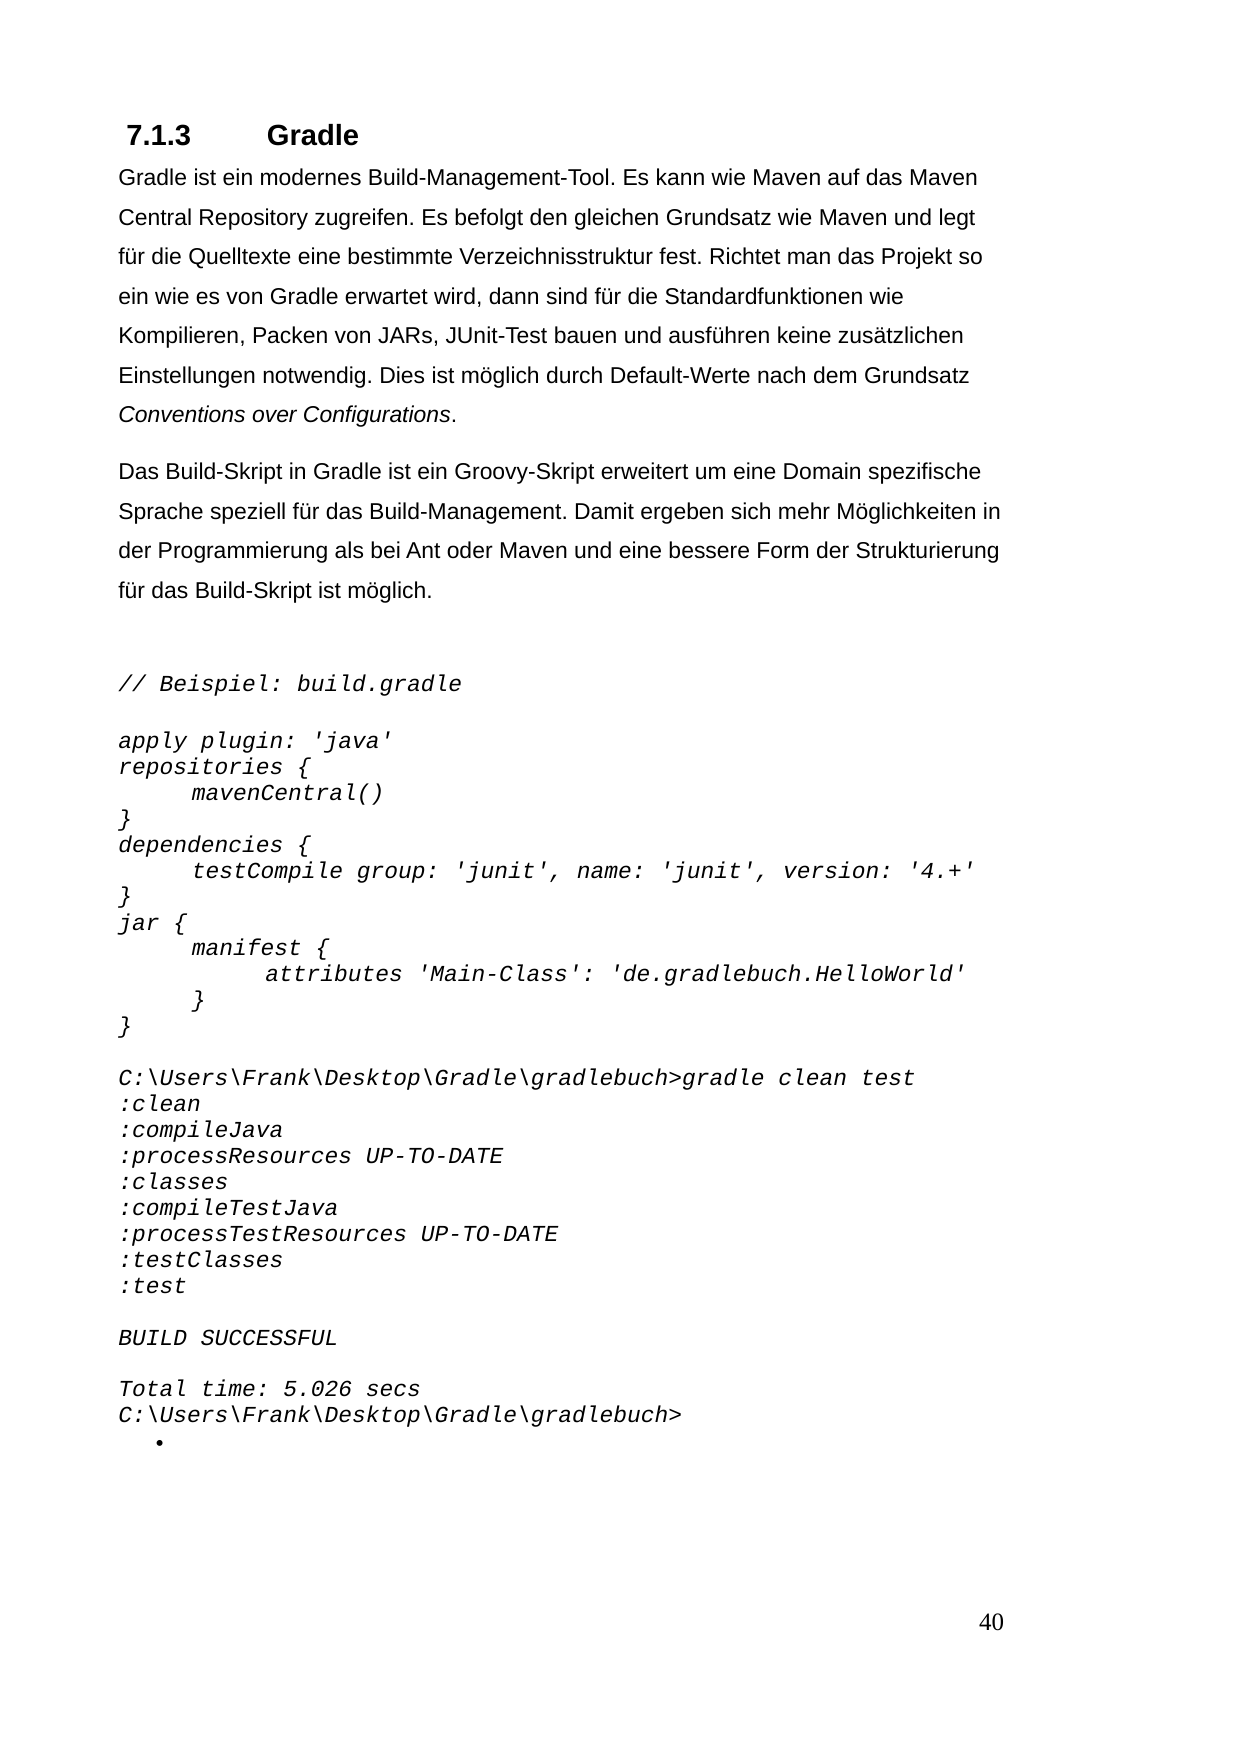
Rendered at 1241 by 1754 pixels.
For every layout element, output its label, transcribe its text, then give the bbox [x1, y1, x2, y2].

text C:\Users\Frank\Desktop\Gradle\gradlebuch> [118, 1404, 1004, 1429]
text // Beispiel: build.gradle [118, 634, 1004, 699]
text jar { [118, 911, 1004, 937]
text :clean [118, 1092, 1004, 1118]
text testCompile group: 'junit', name: 'junit', version: '4.+' [118, 859, 1004, 885]
text :classes [118, 1170, 1004, 1196]
text repositories { [118, 755, 1004, 781]
text } [118, 989, 1004, 1014]
text mavenCentral() [118, 781, 1004, 807]
text :processResources UP-TO-DATE [118, 1144, 1004, 1170]
text manifest { [118, 937, 1004, 963]
text Das Build-Skript in Gradle ist ein Groovy-Skript erweitert um eine Domain spezifische Sprache speziell für das Build-Management. Damit ergeben sich mehr Möglichkeiten in der Programmierung als bei Ant oder Maven und eine bessere Form der Strukturierung für das Build-Skript ist möglich. [118, 458, 1004, 603]
subtitle Gradle [118, 118, 1004, 152]
text :compileJava [118, 1118, 1004, 1144]
text Total time: 5.026 secs [118, 1378, 1004, 1404]
text Gradle ist ein modernes Build-Management-Tool. Es kann wie Maven auf das Maven Central Repository zugreifen. Es befolgt den gleichen Grundsatz wie Maven und legt für die Quelltexte eine bestimmte Verzeichnisstruktur fest. Richtet man das Projekt so ein wie es von Gradle erwartet wird, dann sind für die Standardfunktionen wie Kompilieren, Packen von JARs, JUnit-Test bauen und ausführen keine zusätzlichen Einstellungen notwendig. Dies ist möglich durch Default-Werte nach dem Grundsatz Conventions over Configurations. [118, 164, 1004, 427]
text :testClasses [118, 1248, 1004, 1274]
text :compileTestJava [118, 1196, 1004, 1222]
text } [118, 807, 1004, 833]
text BUILD SUCCESSFUL [118, 1326, 1004, 1352]
text apply plugin: 'java' [118, 729, 1004, 755]
text C:\Users\Frank\Desktop\Gradle\gradlebuch>gradle clean test [118, 1066, 1004, 1092]
text :processTestResources UP-TO-DATE [118, 1222, 1004, 1248]
text } [118, 885, 1004, 911]
text attributes 'Main-Class': 'de.gradlebuch.HelloWorld' [118, 963, 1004, 989]
text dependencies { [118, 833, 1004, 859]
text :test [118, 1274, 1004, 1300]
text } [118, 1014, 1004, 1041]
